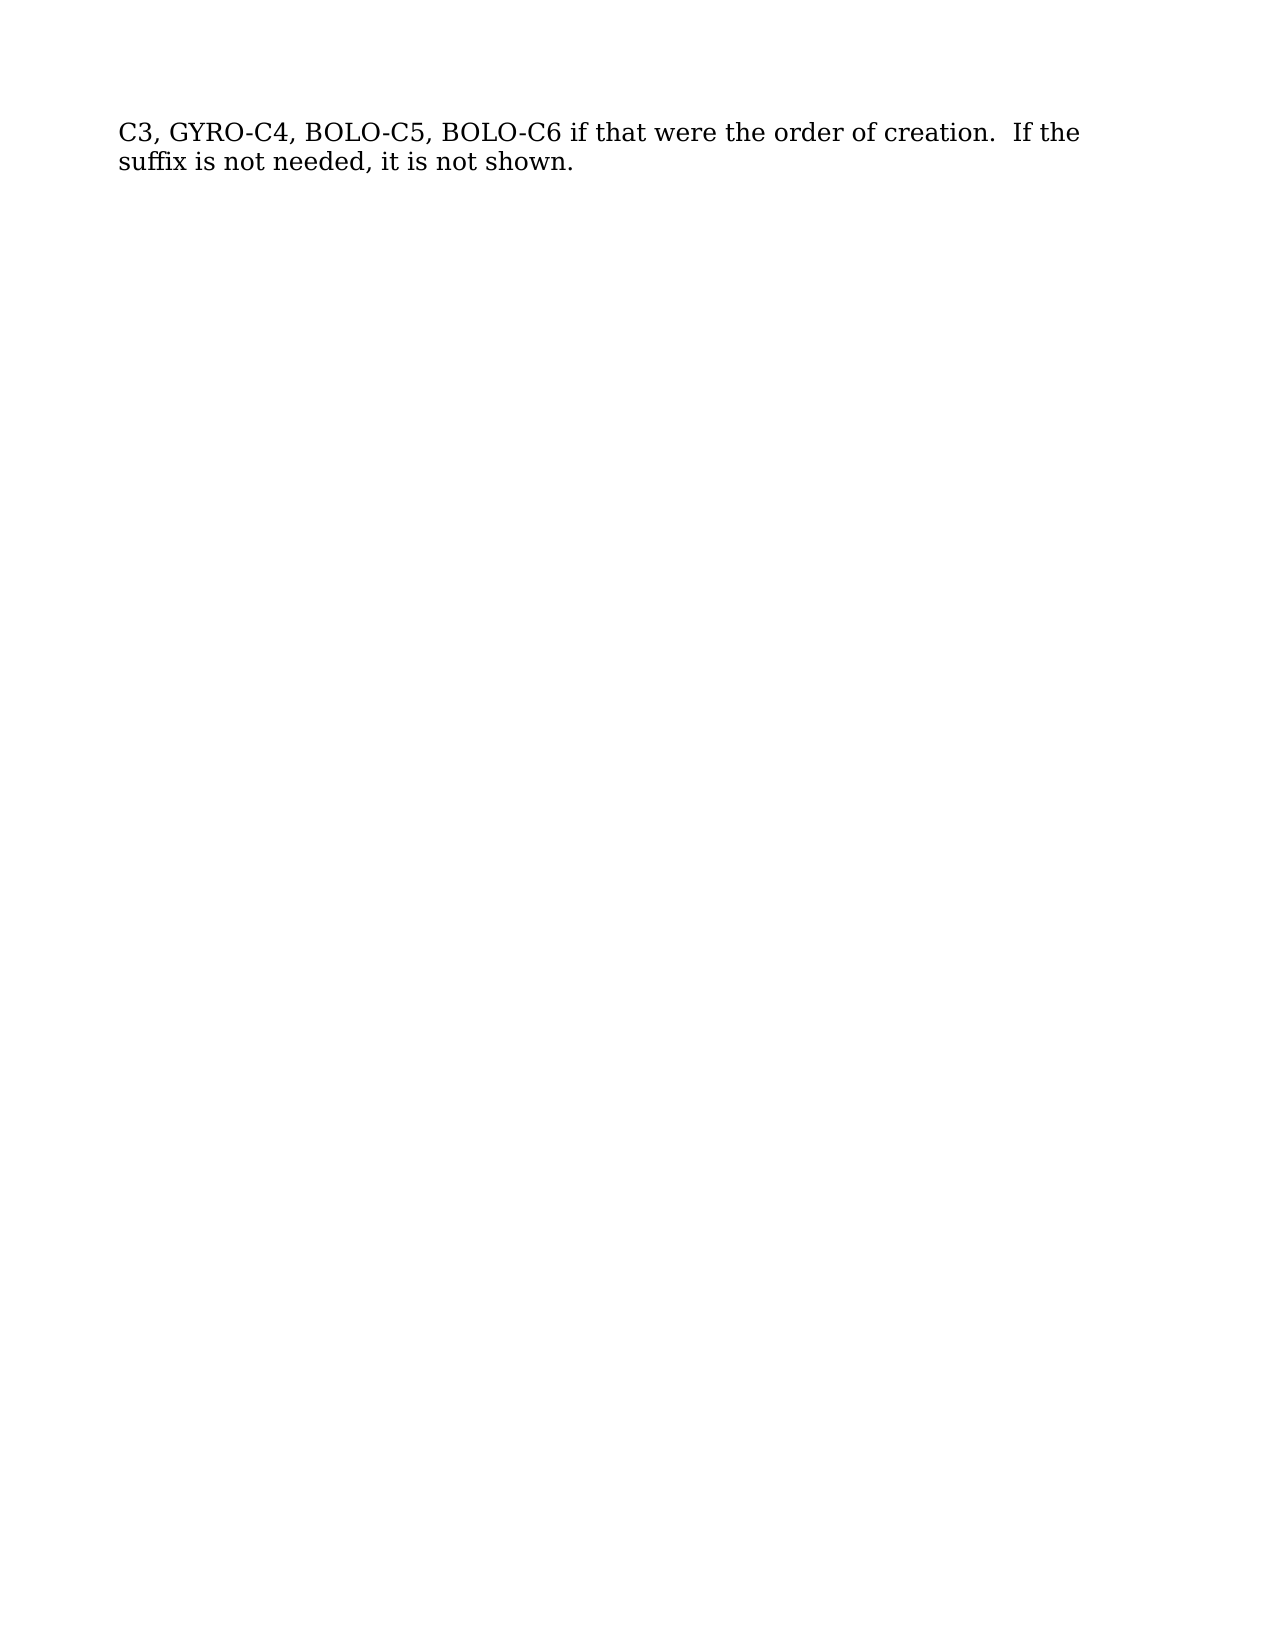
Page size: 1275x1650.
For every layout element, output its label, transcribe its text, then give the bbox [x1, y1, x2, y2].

text C3, GYRO-C4, BOLO-C5, BOLO-C6 if that were the order of creation. If the suffix is not needed, it is not shown. [118, 118, 1157, 176]
